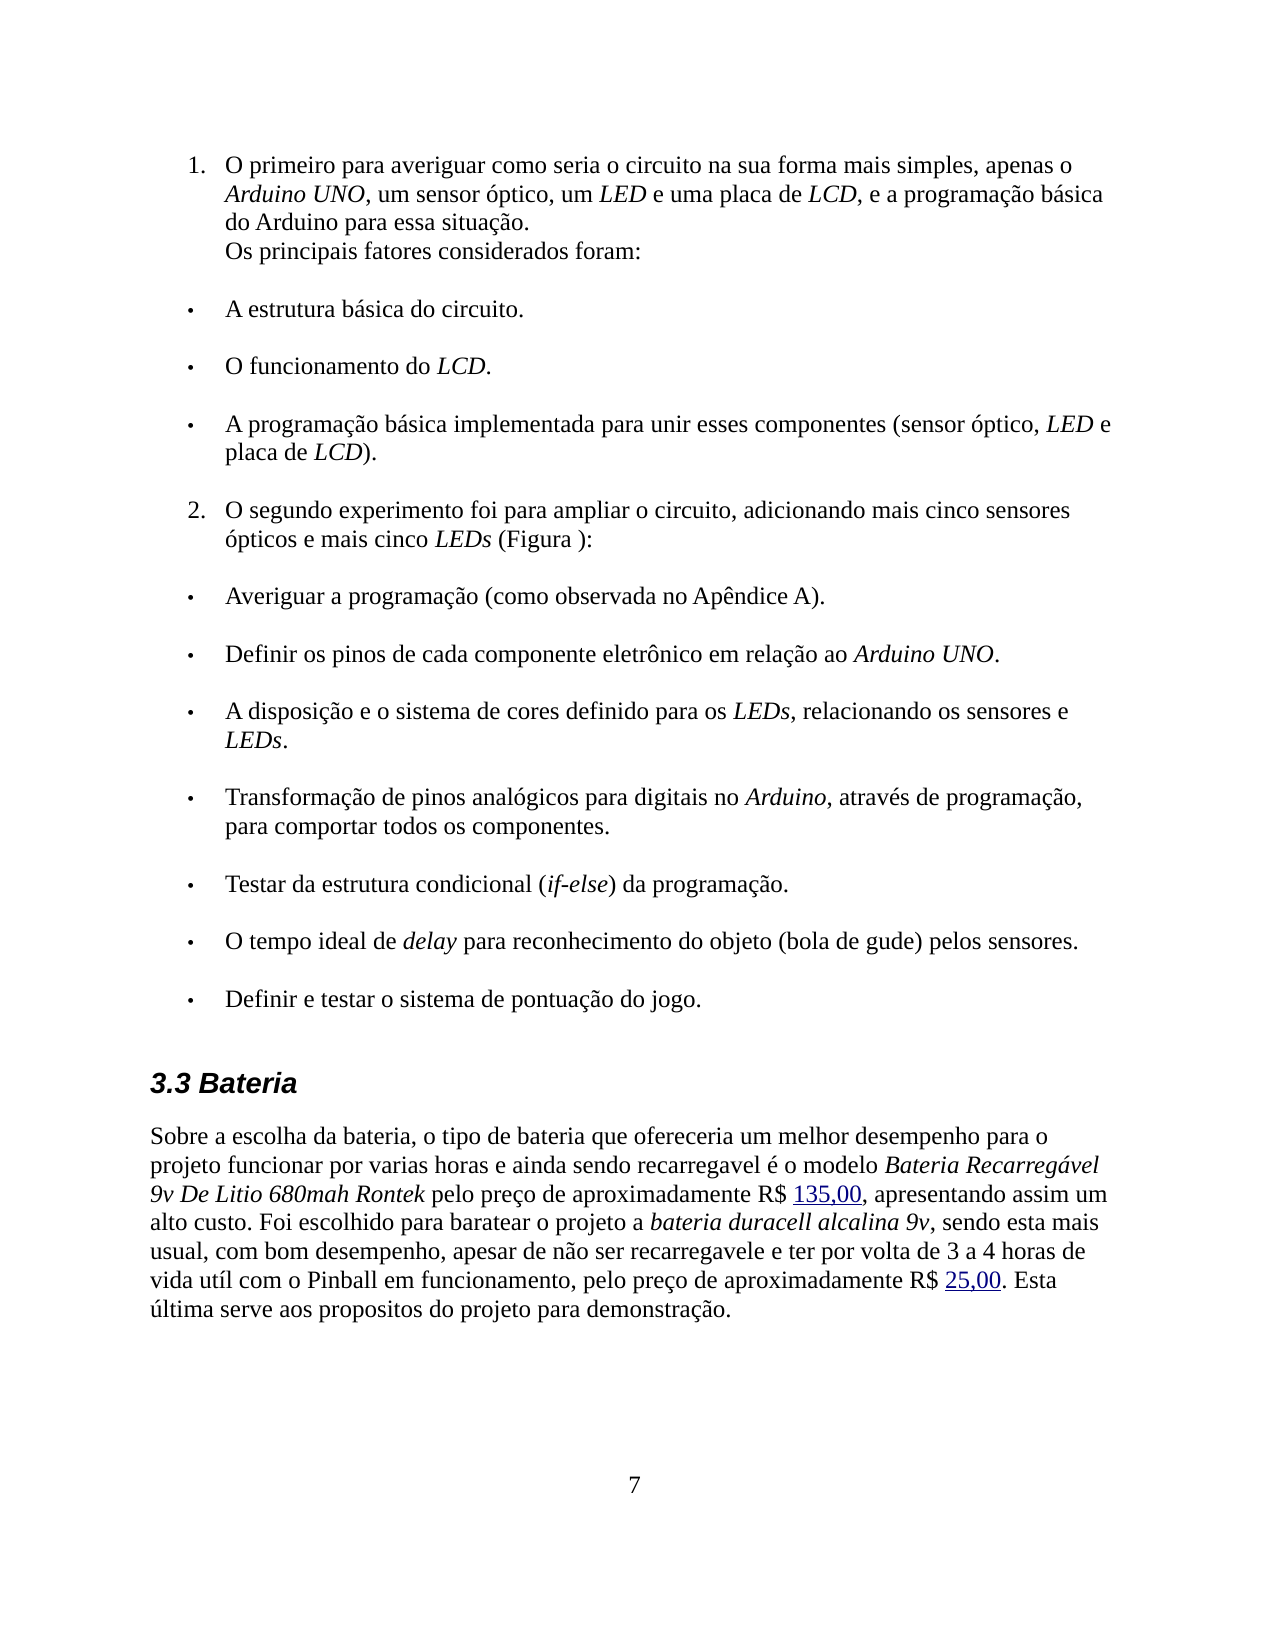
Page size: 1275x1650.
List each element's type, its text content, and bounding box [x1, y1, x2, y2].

list O segundo experimento foi para ampliar o circuito, adicionando mais cinco sensores ópticos e mais cinco LEDs (Figura ): [187, 495, 1125, 581]
list A programação básica implementada para unir esses componentes (sensor óptico, LED e placa de LCD). [187, 409, 1125, 495]
list A estrutura básica do circuito. [187, 294, 1125, 351]
list O tempo ideal de delay para reconhecimento do objeto (bola de gude) pelos sensores. [187, 926, 1125, 984]
text Sobre a escolha da bateria, o tipo de bateria que ofereceria um melhor desempenho para o projeto funcionar por varias horas e ainda sendo recarregavel é o modelo Bateria Recarregável 9v De Litio 680mah Rontek pelo preço de aproximadamente R$ 135,00, apresentando assim um alto custo. Foi escolhido para baratear o projeto a bateria duracell alcalina 9v, sendo esta mais usual, com bom desempenho, apesar de não ser recarregavele e ter por volta de 3 a 4 horas de vida utíl com o Pinball em funcionamento, pelo preço de aproximadamente R$ 25,00. Esta última serve aos propositos do projeto para demonstração. [150, 1121, 1125, 1351]
list Definir os pinos de cada componente eletrônico em relação ao Arduino UNO. [187, 639, 1125, 696]
subtitle 3.3 Bateria [150, 1066, 1125, 1100]
list Testar da estrutura condicional (if-else) da programação. [187, 869, 1125, 926]
list O primeiro para averiguar como seria o circuito na sua forma mais simples, apenas o Arduino UNO, um sensor óptico, um LED e uma placa de LCD, e a programação básica do Arduino para essa situação. Os principais fatores considerados foram: [187, 150, 1125, 294]
list A disposição e o sistema de cores definido para os LEDs, relacionando os sensores e LEDs. [187, 696, 1125, 782]
list O funcionamento do LCD. [187, 351, 1125, 409]
list Transformação de pinos analógicos para digitais no Arduino, através de programação, para comportar todos os componentes. [187, 782, 1125, 869]
list Averiguar a programação (como observada no Apêndice A). [187, 581, 1125, 639]
list Definir e testar o sistema de pontuação do jogo. [187, 984, 1125, 1041]
